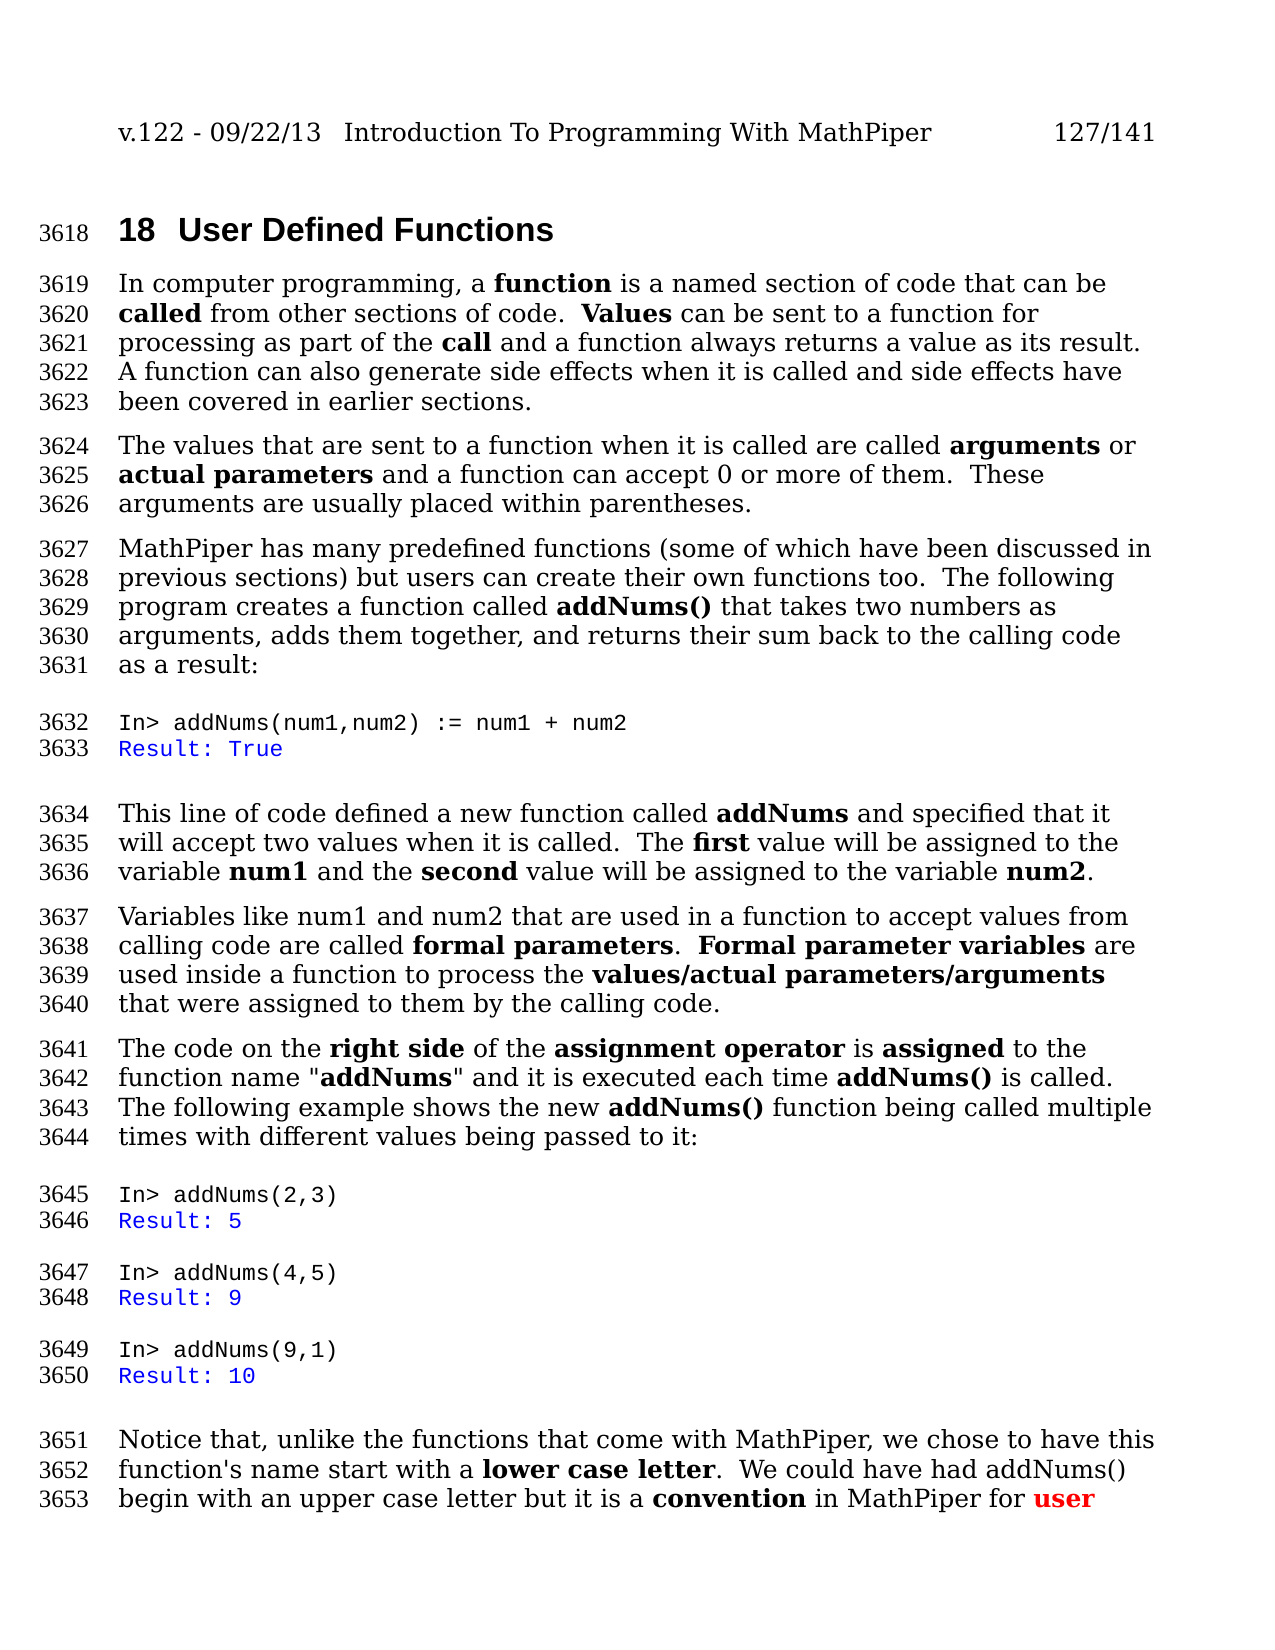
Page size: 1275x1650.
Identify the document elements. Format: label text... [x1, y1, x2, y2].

text Notice that, unlike the functions that come with MathPiper, we chose to have this function's name start with a lower case letter. We could have had addNums() begin with an upper case letter but it is a convention in MathPiper for user [118, 1425, 1157, 1513]
text MathPiper has many predefined functions (some of which have been discussed in previous sections) but users can create their own functions too. The following program creates a function called addNums() that takes two numbers as arguments, adds them together, and returns their sum back to the calling code as a result: [118, 534, 1157, 680]
text Variables like num1 and num2 that are used in a function to accept values from calling code are called formal parameters. Formal parameter variables are used inside a function to process the values/actual parameters/arguments that were assigned to them by the calling code. [118, 902, 1157, 1019]
text Result: 9 [118, 1287, 1157, 1313]
text The values that are sent to a function when it is called are called arguments or actual parameters and a function can accept 0 or more of them. These arguments are usually placed within parentheses. [118, 431, 1157, 519]
text In> addNums(2,3) [118, 1183, 1157, 1209]
text In> addNums(num1,num2) := num1 + num2 [118, 712, 1157, 738]
subtitle User Defined Functions [118, 210, 1157, 248]
text This line of code defined a new function called addNums and specified that it will accept two values when it is called. The first value will be assigned to the variable num1 and the second value will be assigned to the variable num2. [118, 798, 1157, 887]
text Result: 5 [118, 1209, 1157, 1235]
text In> addNums(4,5) [118, 1261, 1157, 1287]
text Result: 10 [118, 1364, 1157, 1391]
text Result: True [118, 738, 1157, 764]
text In computer programming, a function is a named section of code that can be called from other sections of code. Values can be sent to a function for processing as part of the call and a function always returns a value as its result. A function can also generate side effects when it is called and side effects have been covered in earlier sections. [118, 269, 1157, 416]
text The code on the right side of the assignment operator is assigned to the function name "addNums" and it is executed each time addNums() is called. The following example shows the new addNums() function being called multiple times with different values being passed to it: [118, 1034, 1157, 1151]
text In> addNums(9,1) [118, 1339, 1157, 1364]
